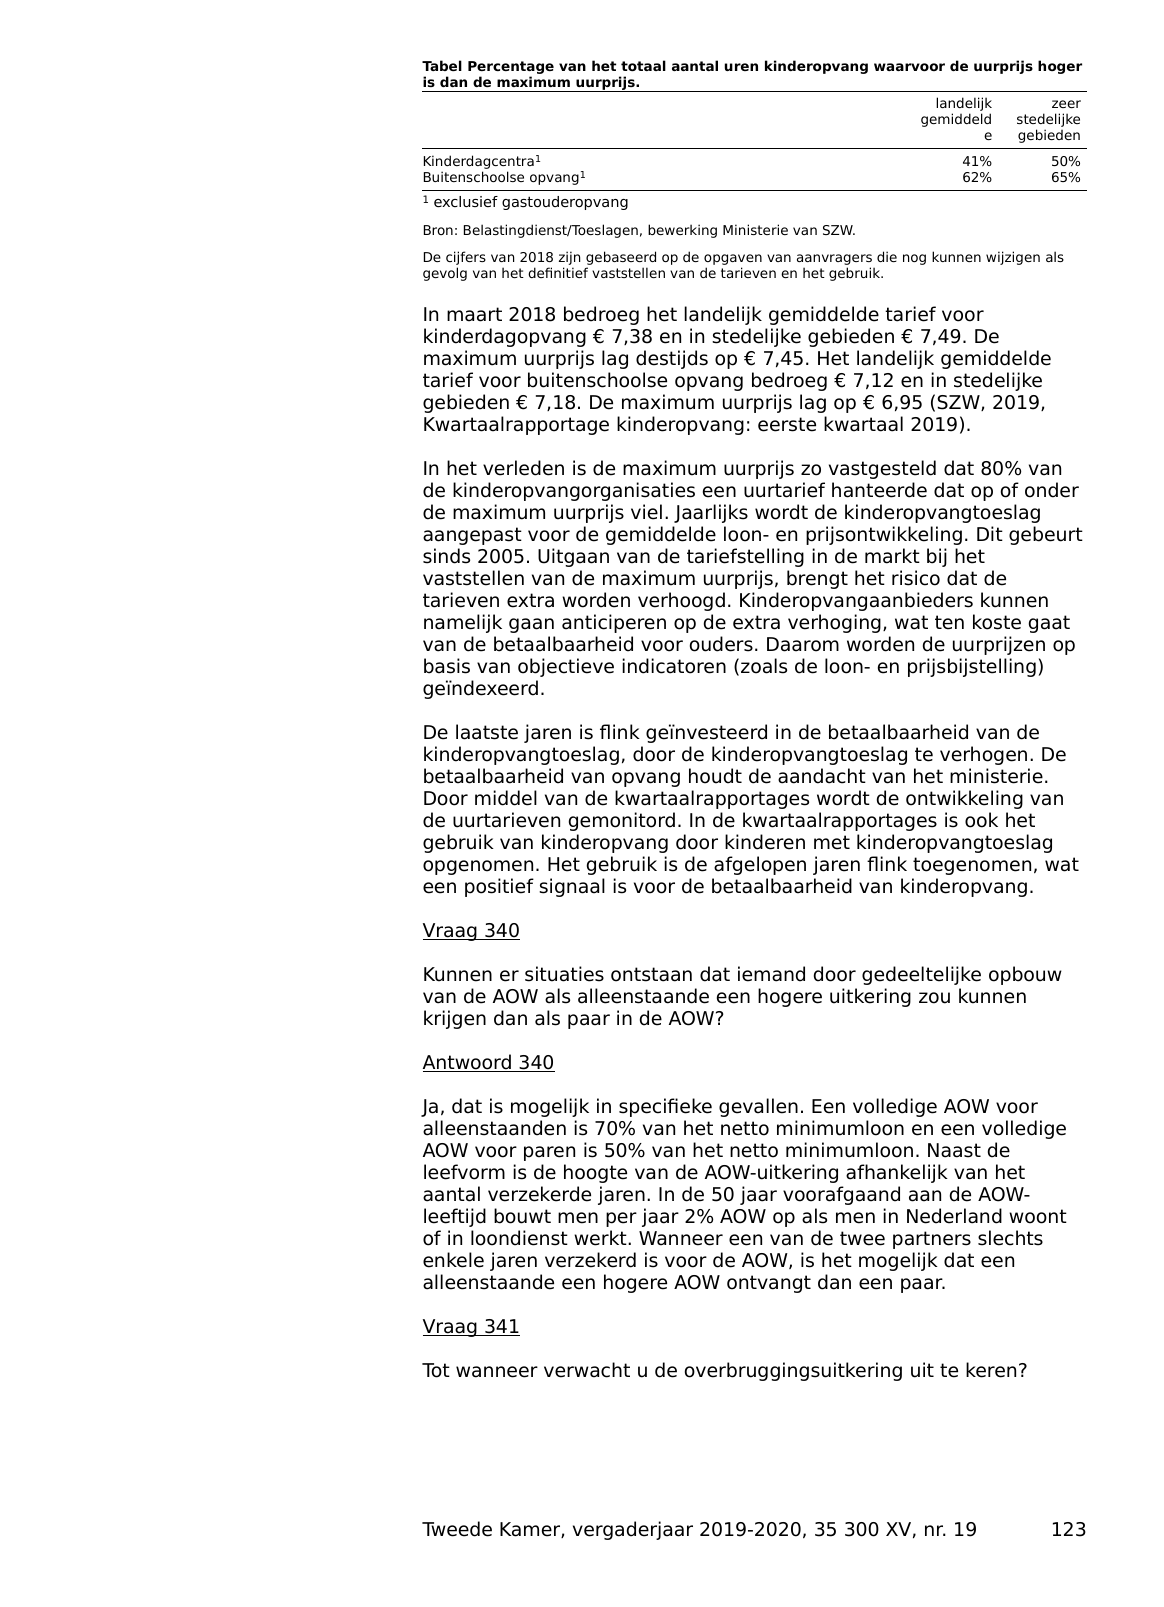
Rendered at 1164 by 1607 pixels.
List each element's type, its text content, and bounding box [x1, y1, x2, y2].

text Kunnen er situaties ontstaan dat iemand door gedeeltelijke opbouw van de AOW als alleenstaande een hogere uitkering zou kunnen krijgen dan als paar in de AOW? [422, 964, 1087, 1030]
subtitle Antwoord 340 [422, 1052, 1087, 1074]
text In het verleden is de maximum uurprijs zo vastgesteld dat 80% van de kinderopvangorganisaties een uurtarief hanteerde dat op of onder de maximum uurprijs viel. Jaarlijks wordt de kinderopvangtoeslag aangepast voor de gemiddelde loon- en prijsontwikkeling. Dit gebeurt sinds 2005. Uitgaan van de tariefstelling in de markt bij het vaststellen van de maximum uurprijs, brengt het risico dat de tarieven extra worden verhoogd. Kinderopvangaanbieders kunnen namelijk gaan anticiperen op de extra verhoging, wat ten koste gaat van de betaalbaarheid voor ouders. Daarom worden de uurprijzen op basis van objectieve indicatoren (zoals de loon- en prijsbijstelling) geïndexeerd. [422, 458, 1087, 699]
table_cell landelijk gemiddelde [910, 92, 998, 148]
table_cell 41% [910, 149, 998, 169]
table_cell [422, 92, 909, 148]
table_cell Kinderdagcentra1 [422, 149, 909, 169]
text Tot wanneer verwacht u de overbruggingsuitkering uit te keren? [422, 1360, 1087, 1382]
table_cell 62% [910, 170, 998, 190]
table_cell zeer stedelijke gebieden [998, 92, 1087, 148]
table_cell 1 exclusief gastouderopvang Bron: Belastingdienst/Toeslagen, bewerking Ministerie van SZW. De cijfers van 2018 zijn gebaseerd op de opgaven van aanvragers die nog kunnen wijzigen als gevolg van het definitief vaststellen van de tarieven en het gebruik. [422, 191, 1087, 282]
table_cell Buitenschoolse opvang1 [422, 170, 909, 190]
text In maart 2018 bedroeg het landelijk gemiddelde tarief voor kinderdagopvang € 7,38 en in stedelijke gebieden € 7,49. De maximum uurprijs lag destijds op € 7,45. Het landelijk gemiddelde tarief voor buitenschoolse opvang bedroeg € 7,12 en in stedelijke gebieden € 7,18. De maximum uurprijs lag op € 6,95 (SZW, 2019, Kwartaalrapportage kinderopvang: eerste kwartaal 2019). [422, 304, 1087, 436]
table_cell 65% [998, 170, 1087, 190]
subtitle Vraag 340 [422, 920, 1087, 942]
text Ja, dat is mogelijk in specifieke gevallen. Een volledige AOW voor alleenstaanden is 70% van het netto minimumloon en een volledige AOW voor paren is 50% van het netto minimumloon. Naast de leefvorm is de hoogte van de AOW-uitkering afhankelijk van het aantal verzekerde jaren. In de 50 jaar voorafgaand aan de AOW-leeftijd bouwt men per jaar 2% AOW op als men in Nederland woont of in loondienst werkt. Wanneer een van de twee partners slechts enkele jaren verzekerd is voor de AOW, is het mogelijk dat een alleenstaande een hogere AOW ontvangt dan een paar. [422, 1096, 1087, 1294]
table_cell 50% [998, 149, 1087, 169]
table_header Tabel Percentage van het totaal aantal uren kinderopvang waarvoor de uurprijs hoger is dan de maximum uurprijs. [422, 59, 1087, 91]
subtitle Vraag 341 [422, 1316, 1087, 1338]
text De laatste jaren is flink geïnvesteerd in de betaalbaarheid van de kinderopvangtoeslag, door de kinderopvangtoeslag te verhogen. De betaalbaarheid van opvang houdt de aandacht van het ministerie. Door middel van de kwartaalrapportages wordt de ontwikkeling van de uurtarieven gemonitord. In de kwartaalrapportages is ook het gebruik van kinderopvang door kinderen met kinderopvangtoeslag opgenomen. Het gebruik is de afgelopen jaren flink toegenomen, wat een positief signaal is voor de betaalbaarheid van kinderopvang. [422, 722, 1087, 898]
